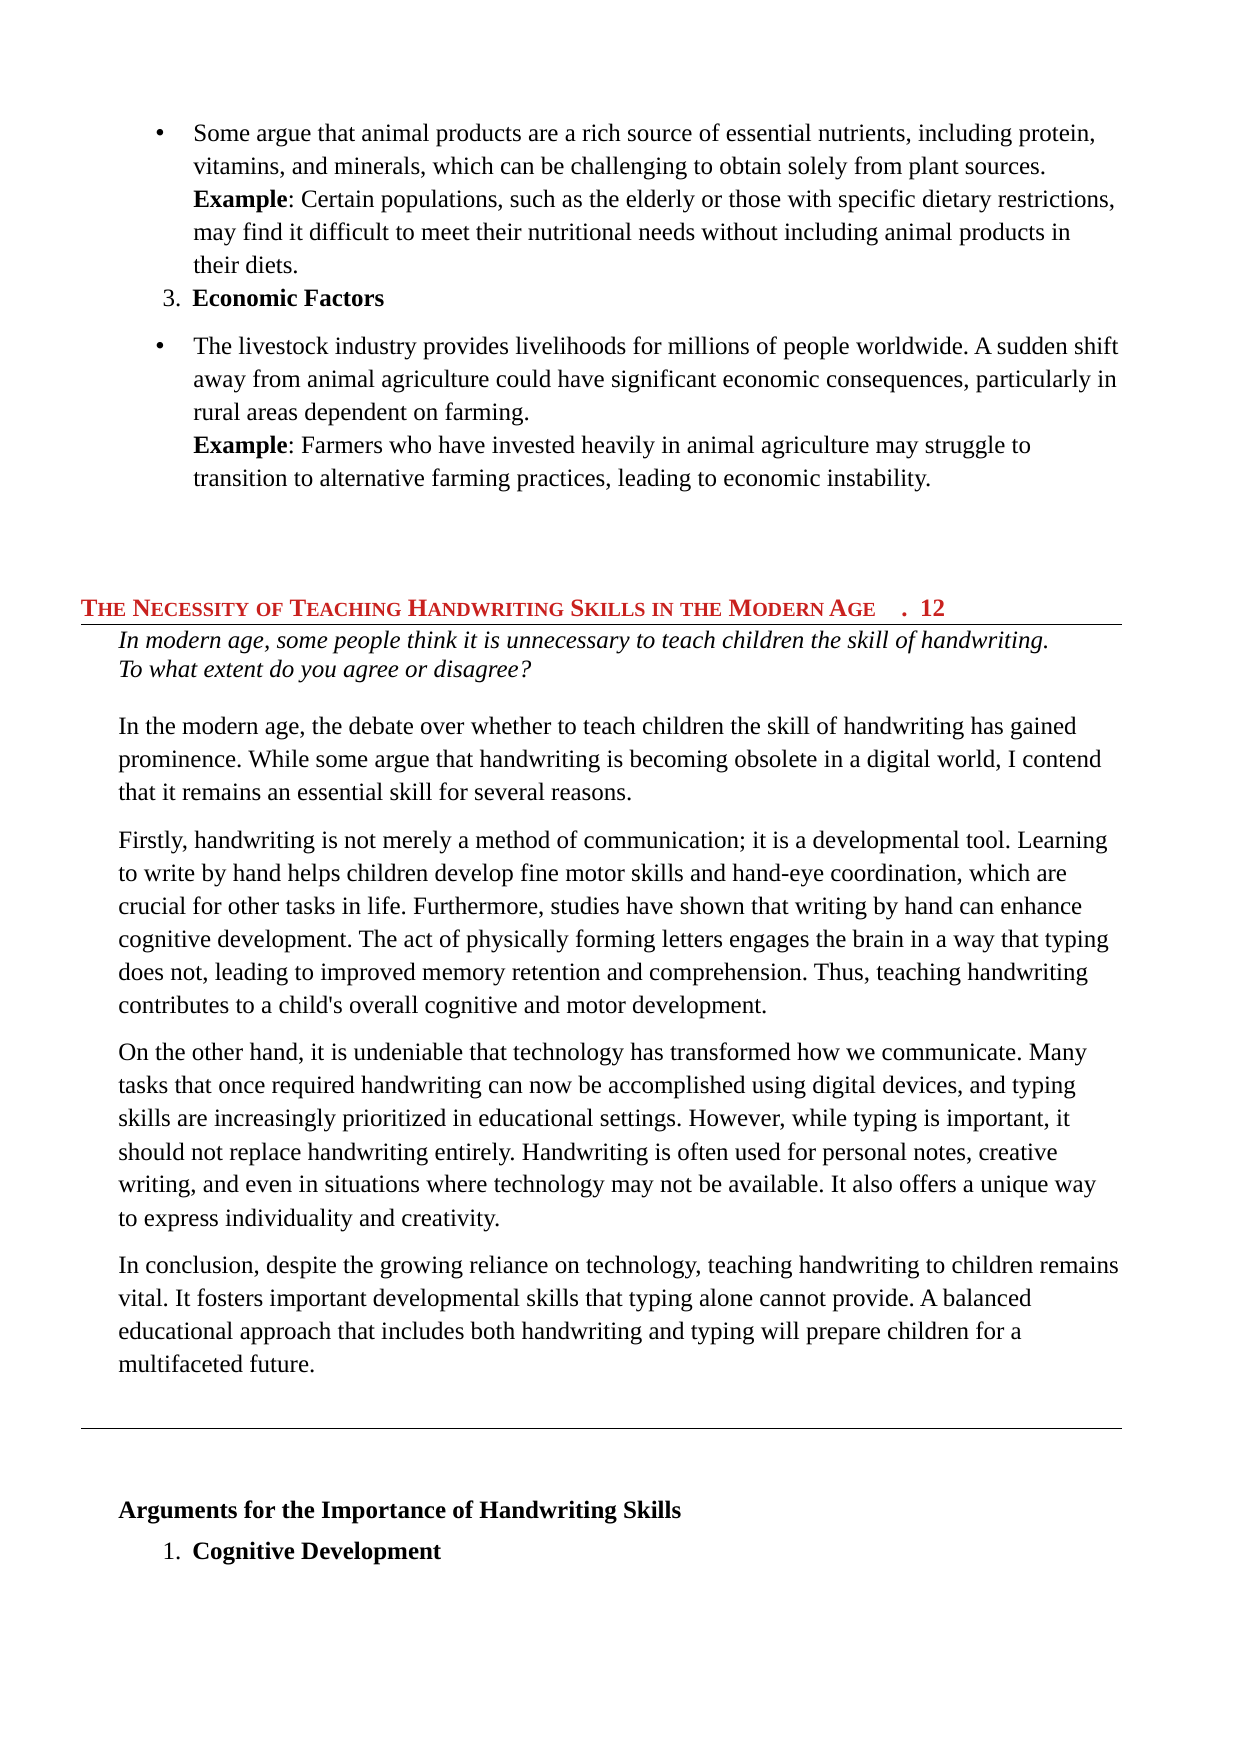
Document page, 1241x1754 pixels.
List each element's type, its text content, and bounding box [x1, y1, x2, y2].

text In conclusion, despite the growing reliance on technology, teaching handwriting to children remains vital. It fosters important developmental skills that typing alone cannot provide. A balanced educational approach that includes both handwriting and typing will prepare children for a multifaceted future. [118, 1250, 1122, 1378]
list Economic Factors [162, 283, 1122, 312]
subtitle The Necessity of Teaching Handwriting Skills in the Modern Age . 12 [81, 593, 1122, 624]
text In the modern age, the debate over whether to teach children the skill of handwriting has gained prominence. While some argue that handwriting is becoming obsolete in a digital world, I contend that it remains an essential skill for several reasons. [118, 711, 1122, 806]
list Some argue that animal products are a rich source of essential nutrients, including protein, vitamins, and minerals, which can be challenging to obtain solely from plant sources. [156, 118, 1122, 180]
subtitle Arguments for the Importance of Handwriting Skills [118, 1495, 1122, 1524]
text Firstly, handwriting is not merely a method of communication; it is a developmental tool. Learning to write by hand helps children develop fine motor skills and hand-eye coordination, which are crucial for other tasks in life. Furthermore, studies have shown that writing by hand can enhance cognitive development. The act of physically forming letters engages the brain in a way that typing does not, leading to improved memory retention and comprehension. Thus, teaching handwriting contributes to a child's overall cognitive and motor development. [118, 825, 1122, 1019]
text To what extent do you agree or disagree? [118, 654, 1122, 682]
list The livestock industry provides livelihoods for millions of people worldwide. A sudden shift away from animal agriculture could have significant economic consequences, particularly in rural areas dependent on farming. [156, 331, 1122, 426]
list Example: Farmers who have invested heavily in animal agriculture may struggle to transition to alternative farming practices, leading to economic instability. [156, 430, 1122, 492]
list Example: Certain populations, such as the elderly or those with specific dietary restrictions, may find it difficult to meet their nutritional needs without including animal products in their diets. [156, 184, 1122, 279]
text On the other hand, it is undeniable that technology has transformed how we communicate. Many tasks that once required handwriting can now be accomplished using digital devices, and typing skills are increasingly prioritized in educational settings. However, while typing is important, it should not replace handwriting entirely. Handwriting is often used for personal notes, creative writing, and even in situations where technology may not be available. It also offers a unique way to express individuality and creativity. [118, 1037, 1122, 1231]
text In modern age, some people think it is unnecessary to teach children the skill of handwriting. [118, 625, 1122, 654]
list Cognitive Development [162, 1536, 1122, 1565]
